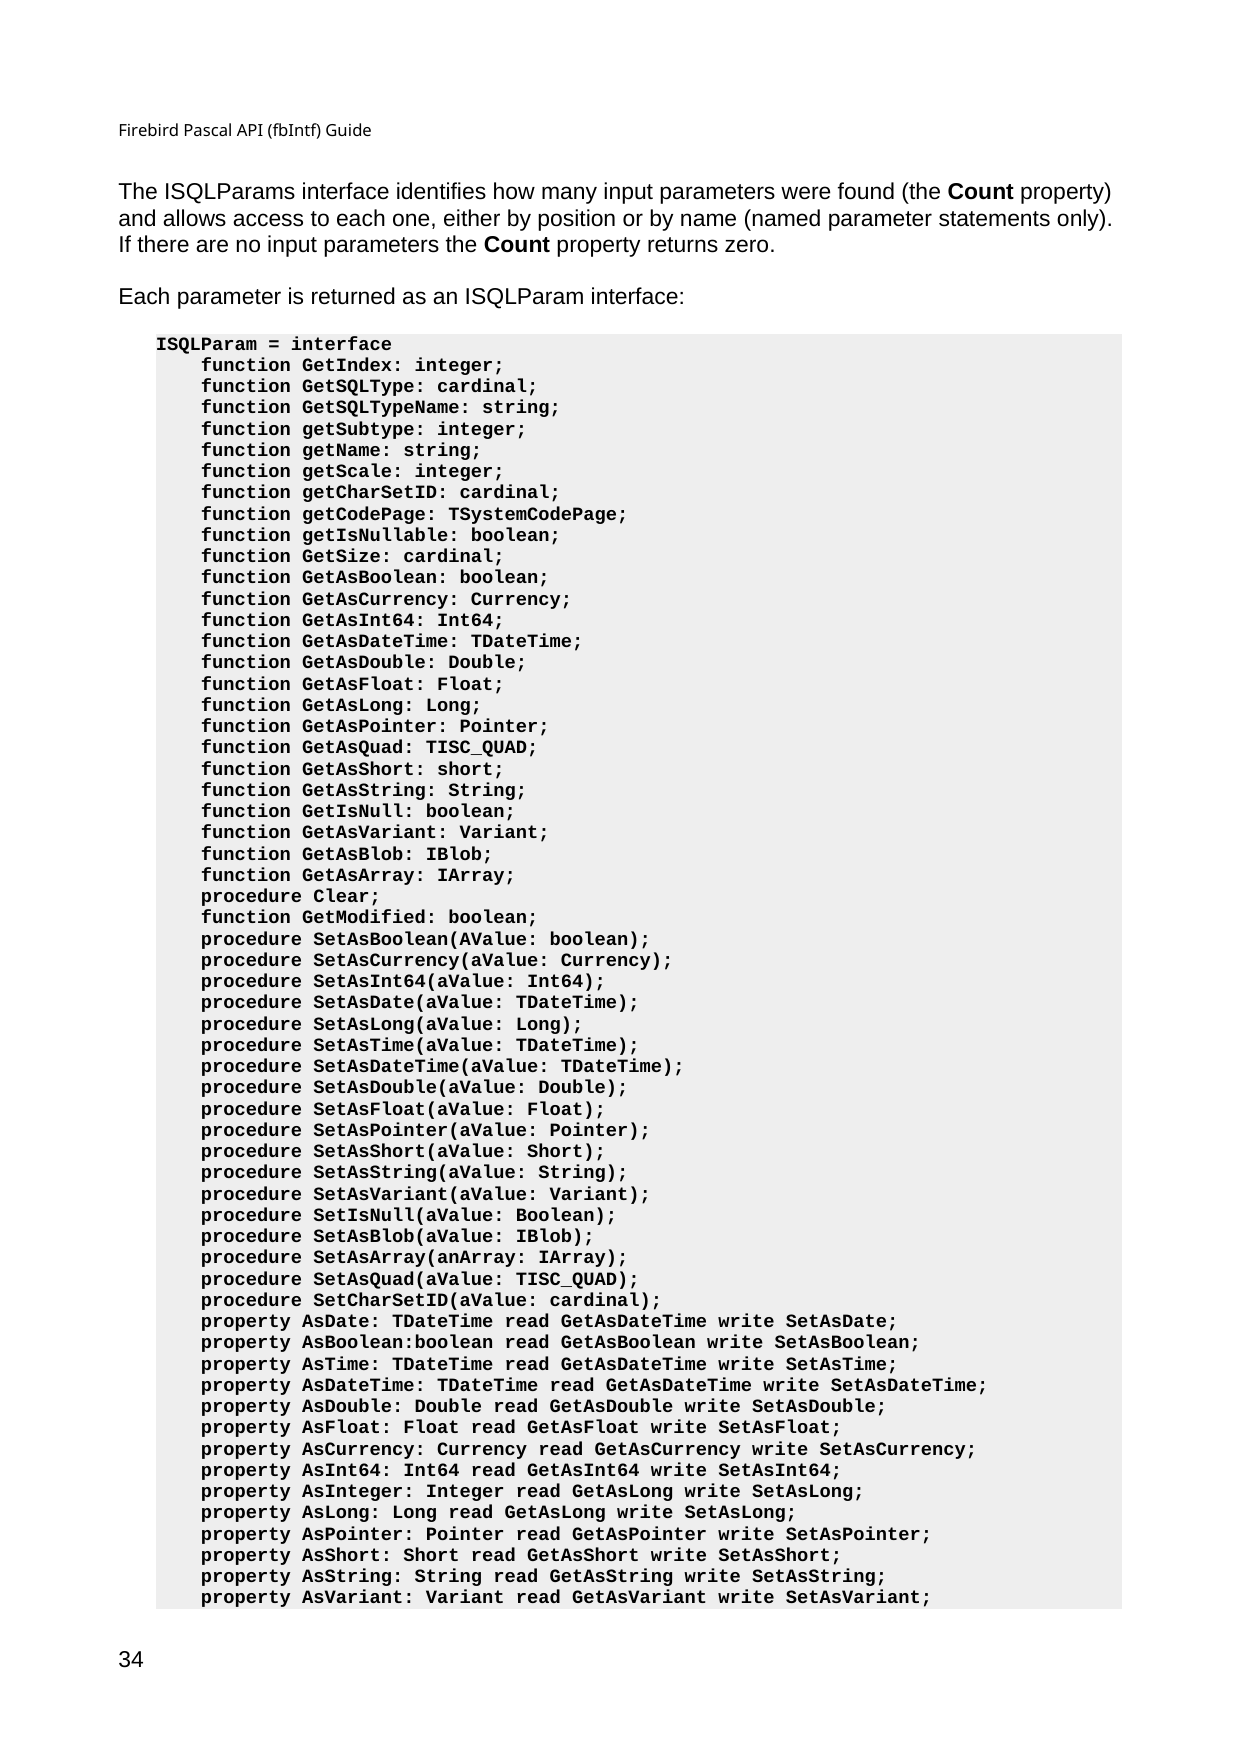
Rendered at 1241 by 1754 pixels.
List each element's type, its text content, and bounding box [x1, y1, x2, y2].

text property AsVariant: Variant read GetAsVariant write SetAsVariant; [156, 1588, 1122, 1609]
text The ISQLParams interface identifies how many input parameters were found (the Count property) and allows access to each one, either by position or by name (named parameter statements only). If there are no input parameters the Count property returns zero. [118, 178, 1122, 257]
text property AsString: String read GetAsString write SetAsString; [156, 1567, 1122, 1588]
text property AsDate: TDateTime read GetAsDateTime write SetAsDate; [156, 1312, 1122, 1333]
text function GetAsInt64: Int64; [156, 611, 1122, 632]
text function GetSQLType: cardinal; [156, 377, 1122, 398]
text function GetAsBoolean: boolean; [156, 568, 1122, 589]
text property AsDouble: Double read GetAsDouble write SetAsDouble; [156, 1397, 1122, 1418]
text procedure SetAsDouble(aValue: Double); [156, 1078, 1122, 1099]
text procedure SetAsDateTime(aValue: TDateTime); [156, 1057, 1122, 1078]
text function getSubtype: integer; [156, 419, 1122, 441]
text property AsDateTime: TDateTime read GetAsDateTime write SetAsDateTime; [156, 1376, 1122, 1397]
text procedure SetAsFloat(aValue: Float); [156, 1099, 1122, 1121]
text procedure SetAsDate(aValue: TDateTime); [156, 993, 1122, 1014]
text procedure SetAsInt64(aValue: Int64); [156, 972, 1122, 993]
text function GetSQLTypeName: string; [156, 398, 1122, 419]
text procedure SetAsBlob(aValue: IBlob); [156, 1227, 1122, 1248]
text property AsPointer: Pointer read GetAsPointer write SetAsPointer; [156, 1524, 1122, 1546]
text property AsInteger: Integer read GetAsLong write SetAsLong; [156, 1482, 1122, 1503]
text procedure SetCharSetID(aValue: cardinal); [156, 1291, 1122, 1312]
text function GetAsBlob: IBlob; [156, 844, 1122, 866]
text function GetAsShort: short; [156, 759, 1122, 781]
text procedure Clear; [156, 887, 1122, 908]
text procedure SetAsQuad(aValue: TISC_QUAD); [156, 1269, 1122, 1291]
text function getCodePage: TSystemCodePage; [156, 504, 1122, 526]
text procedure SetAsPointer(aValue: Pointer); [156, 1121, 1122, 1142]
text ISQLParam = interface [156, 334, 1122, 356]
text function GetAsQuad: TISC_QUAD; [156, 738, 1122, 759]
text function GetModified: boolean; [156, 908, 1122, 929]
text procedure SetAsCurrency(aValue: Currency); [156, 951, 1122, 972]
text function GetAsDouble: Double; [156, 653, 1122, 674]
text procedure SetAsString(aValue: String); [156, 1163, 1122, 1184]
text property AsFloat: Float read GetAsFloat write SetAsFloat; [156, 1418, 1122, 1439]
text function getScale: integer; [156, 462, 1122, 483]
text procedure SetAsBoolean(AValue: boolean); [156, 929, 1122, 951]
text procedure SetAsLong(aValue: Long); [156, 1014, 1122, 1036]
text function GetSize: cardinal; [156, 547, 1122, 568]
text Each parameter is returned as an ISQLParam interface: [118, 283, 1122, 309]
text function GetAsString: String; [156, 781, 1122, 802]
text procedure SetAsTime(aValue: TDateTime); [156, 1036, 1122, 1057]
text procedure SetAsVariant(aValue: Variant); [156, 1184, 1122, 1206]
text function GetAsCurrency: Currency; [156, 589, 1122, 611]
text property AsCurrency: Currency read GetAsCurrency write SetAsCurrency; [156, 1439, 1122, 1461]
text function GetAsLong: Long; [156, 696, 1122, 717]
text property AsBoolean:boolean read GetAsBoolean write SetAsBoolean; [156, 1333, 1122, 1354]
text function getName: string; [156, 441, 1122, 462]
text property AsTime: TDateTime read GetAsDateTime write SetAsTime; [156, 1354, 1122, 1376]
text function GetIndex: integer; [156, 356, 1122, 377]
text function GetAsVariant: Variant; [156, 823, 1122, 844]
text property AsLong: Long read GetAsLong write SetAsLong; [156, 1503, 1122, 1524]
text function GetAsPointer: Pointer; [156, 717, 1122, 738]
text function getCharSetID: cardinal; [156, 483, 1122, 504]
text property AsInt64: Int64 read GetAsInt64 write SetAsInt64; [156, 1461, 1122, 1482]
text function getIsNullable: boolean; [156, 526, 1122, 547]
text function GetAsFloat: Float; [156, 674, 1122, 696]
text procedure SetIsNull(aValue: Boolean); [156, 1206, 1122, 1227]
text function GetIsNull: boolean; [156, 802, 1122, 823]
text procedure SetAsShort(aValue: Short); [156, 1142, 1122, 1163]
text function GetAsArray: IArray; [156, 866, 1122, 887]
text procedure SetAsArray(anArray: IArray); [156, 1248, 1122, 1269]
text property AsShort: Short read GetAsShort write SetAsShort; [156, 1546, 1122, 1567]
text function GetAsDateTime: TDateTime; [156, 632, 1122, 653]
